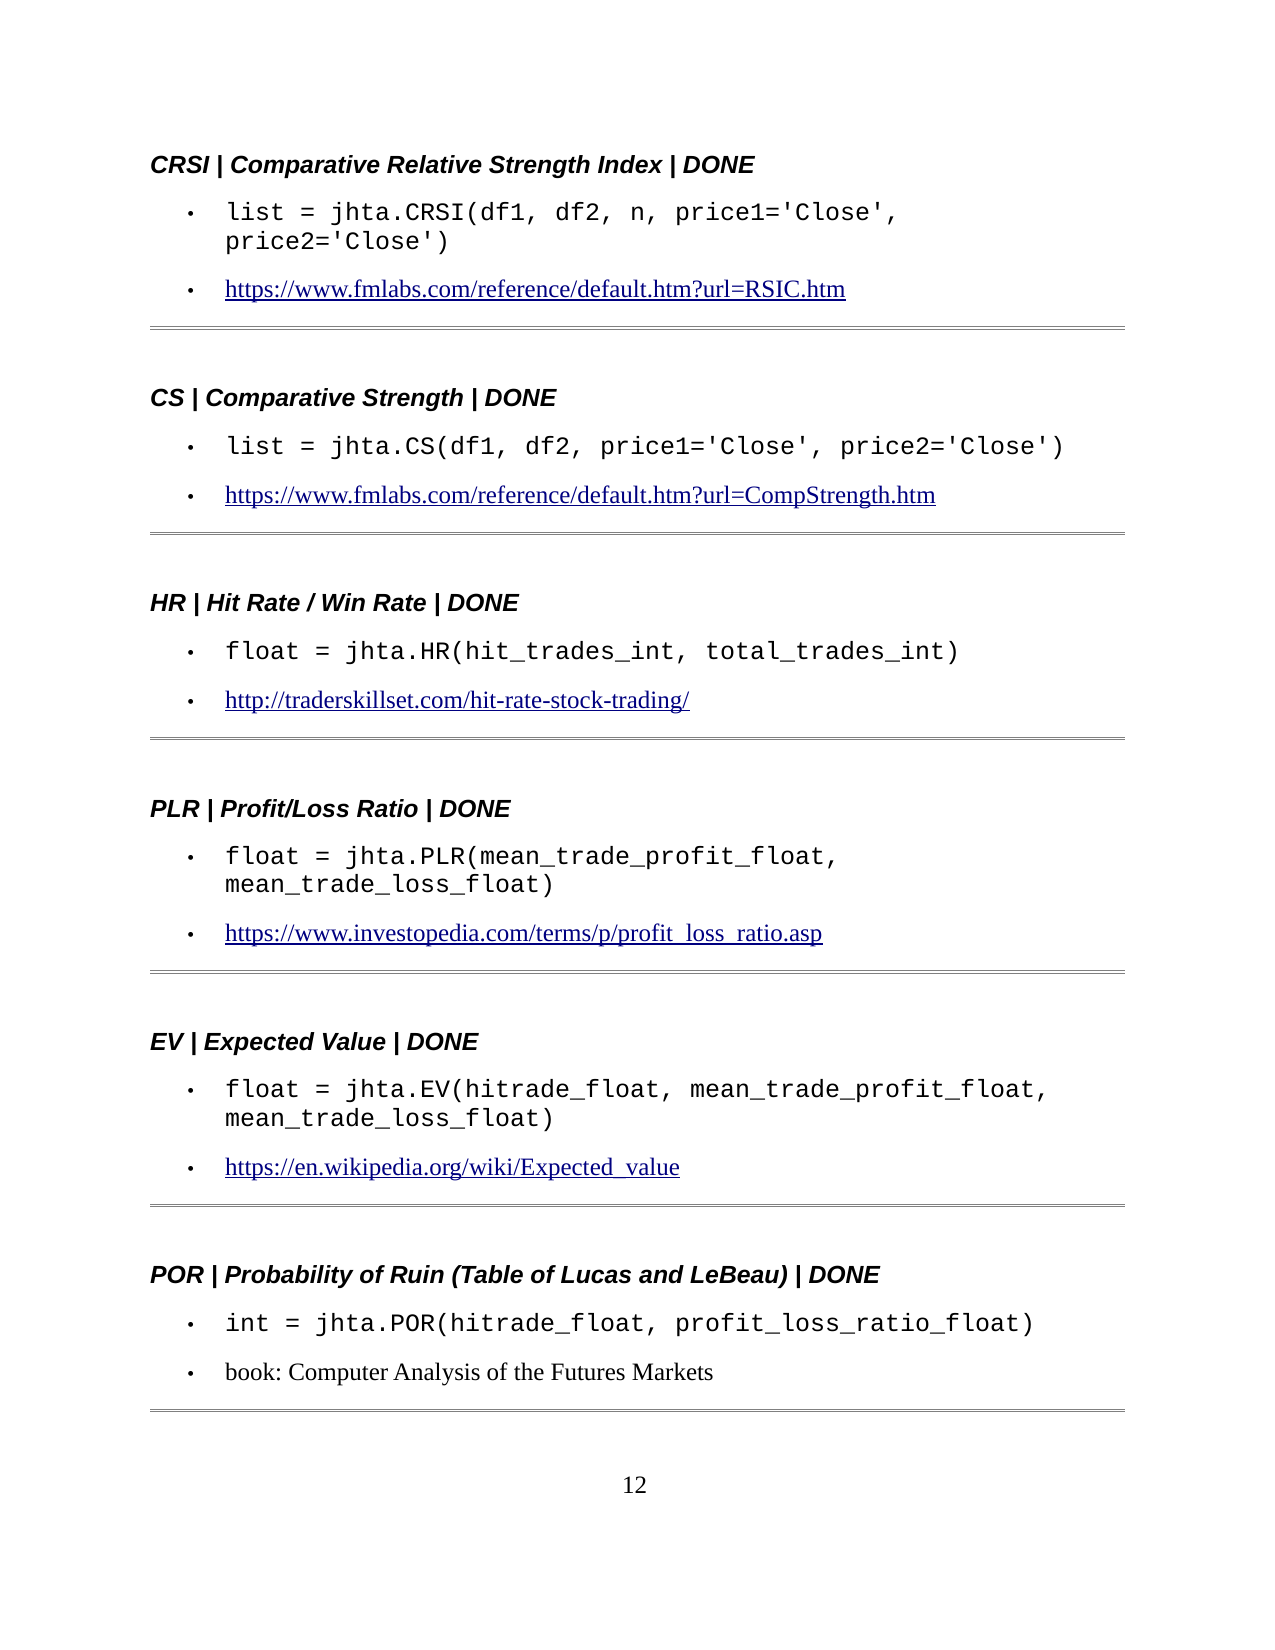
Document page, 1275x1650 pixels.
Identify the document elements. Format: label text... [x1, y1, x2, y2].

subtitle EV | Expected Value | DONE [150, 1027, 1125, 1056]
list int = jhta.POR(hitrade_float, profit_loss_ratio_float) [187, 1311, 1125, 1339]
subtitle PLR | Profit/Loss Ratio | DONE [150, 794, 1125, 822]
list https://en.wikipedia.org/wiki/Expected_value [187, 1152, 1125, 1180]
list list = jhta.CRSI(df1, df2, n, price1='Close', price2='Close') [187, 200, 1125, 257]
list http://traderskillset.com/hit-rate-stock-trading/ [187, 685, 1125, 713]
list list = jhta.CS(df1, df2, price1='Close', price2='Close') [187, 433, 1125, 462]
list float = jhta.EV(hitrade_float, mean_trade_profit_float, mean_trade_loss_float) [187, 1077, 1125, 1134]
subtitle CRSI | Comparative Relative Strength Index | DONE [150, 150, 1125, 178]
list https://www.fmlabs.com/reference/default.htm?url=CompStrength.htm [187, 480, 1125, 508]
list https://www.investopedia.com/terms/p/profit_loss_ratio.asp [187, 918, 1125, 947]
list https://www.fmlabs.com/reference/default.htm?url=RSIC.htm [187, 274, 1125, 303]
list float = jhta.HR(hit_trades_int, total_trades_int) [187, 638, 1125, 667]
subtitle HR | Hit Rate / Win Rate | DONE [150, 588, 1125, 617]
subtitle POR | Probability of Ruin (Table of Lucas and LeBeau) | DONE [150, 1261, 1125, 1289]
list book: Computer Analysis of the Futures Markets [187, 1357, 1125, 1386]
subtitle CS | Comparative Strength | DONE [150, 383, 1125, 412]
list float = jhta.PLR(mean_trade_profit_float, mean_trade_loss_float) [187, 844, 1125, 900]
